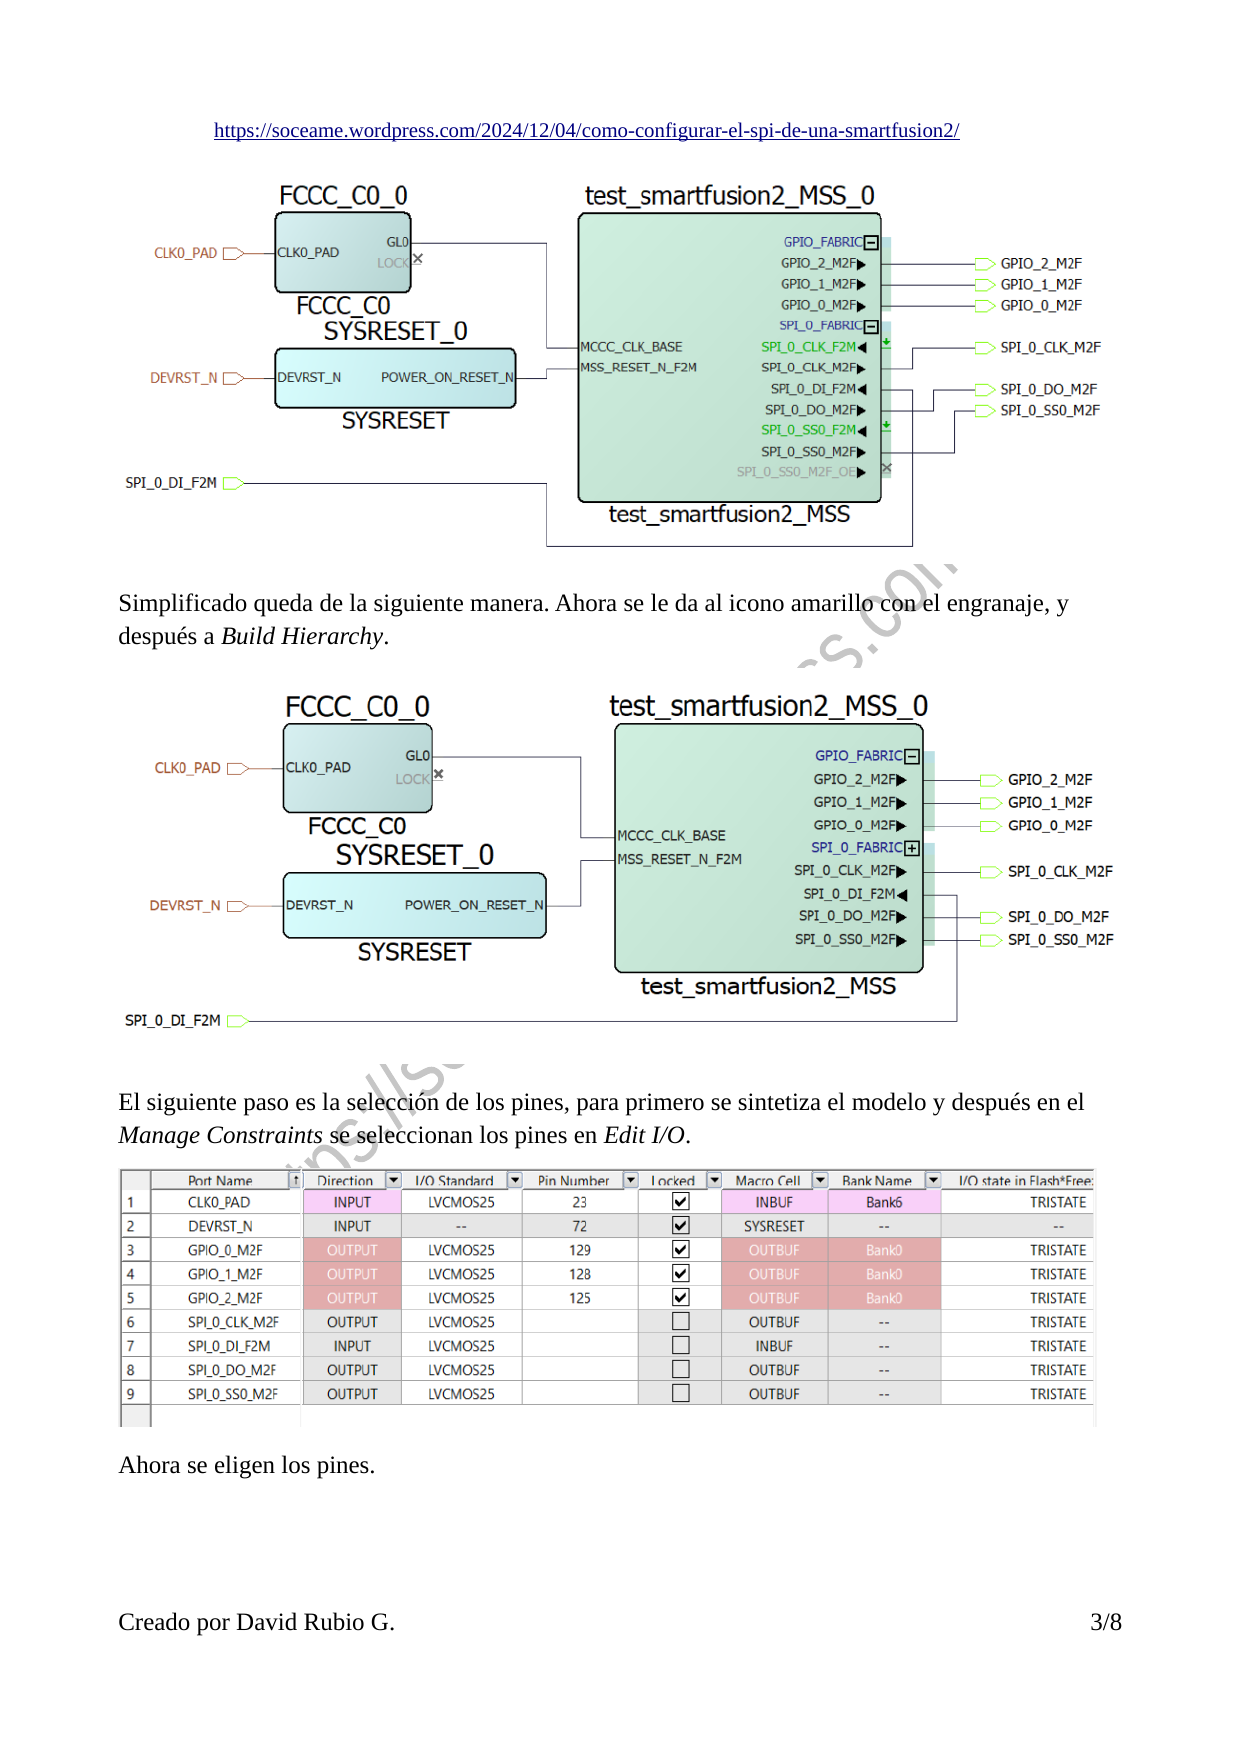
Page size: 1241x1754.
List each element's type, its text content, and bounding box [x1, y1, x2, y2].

text Simplificado queda de la siguiente manera. Ahora se le da al icono amarillo con el engranaje, y después a Build Hierarchy. [118, 588, 1122, 650]
picture [118, 1168, 1097, 1427]
picture [118, 177, 1119, 564]
text Ahora se eligen los pines. [118, 1451, 1122, 1479]
text El siguiente paso es la selección de los pines, para primero se sintetiza el modelo y después en el Manage Constraints se seleccionan los pines en Edit I/O. [118, 1087, 1122, 1149]
picture [118, 668, 1125, 1064]
